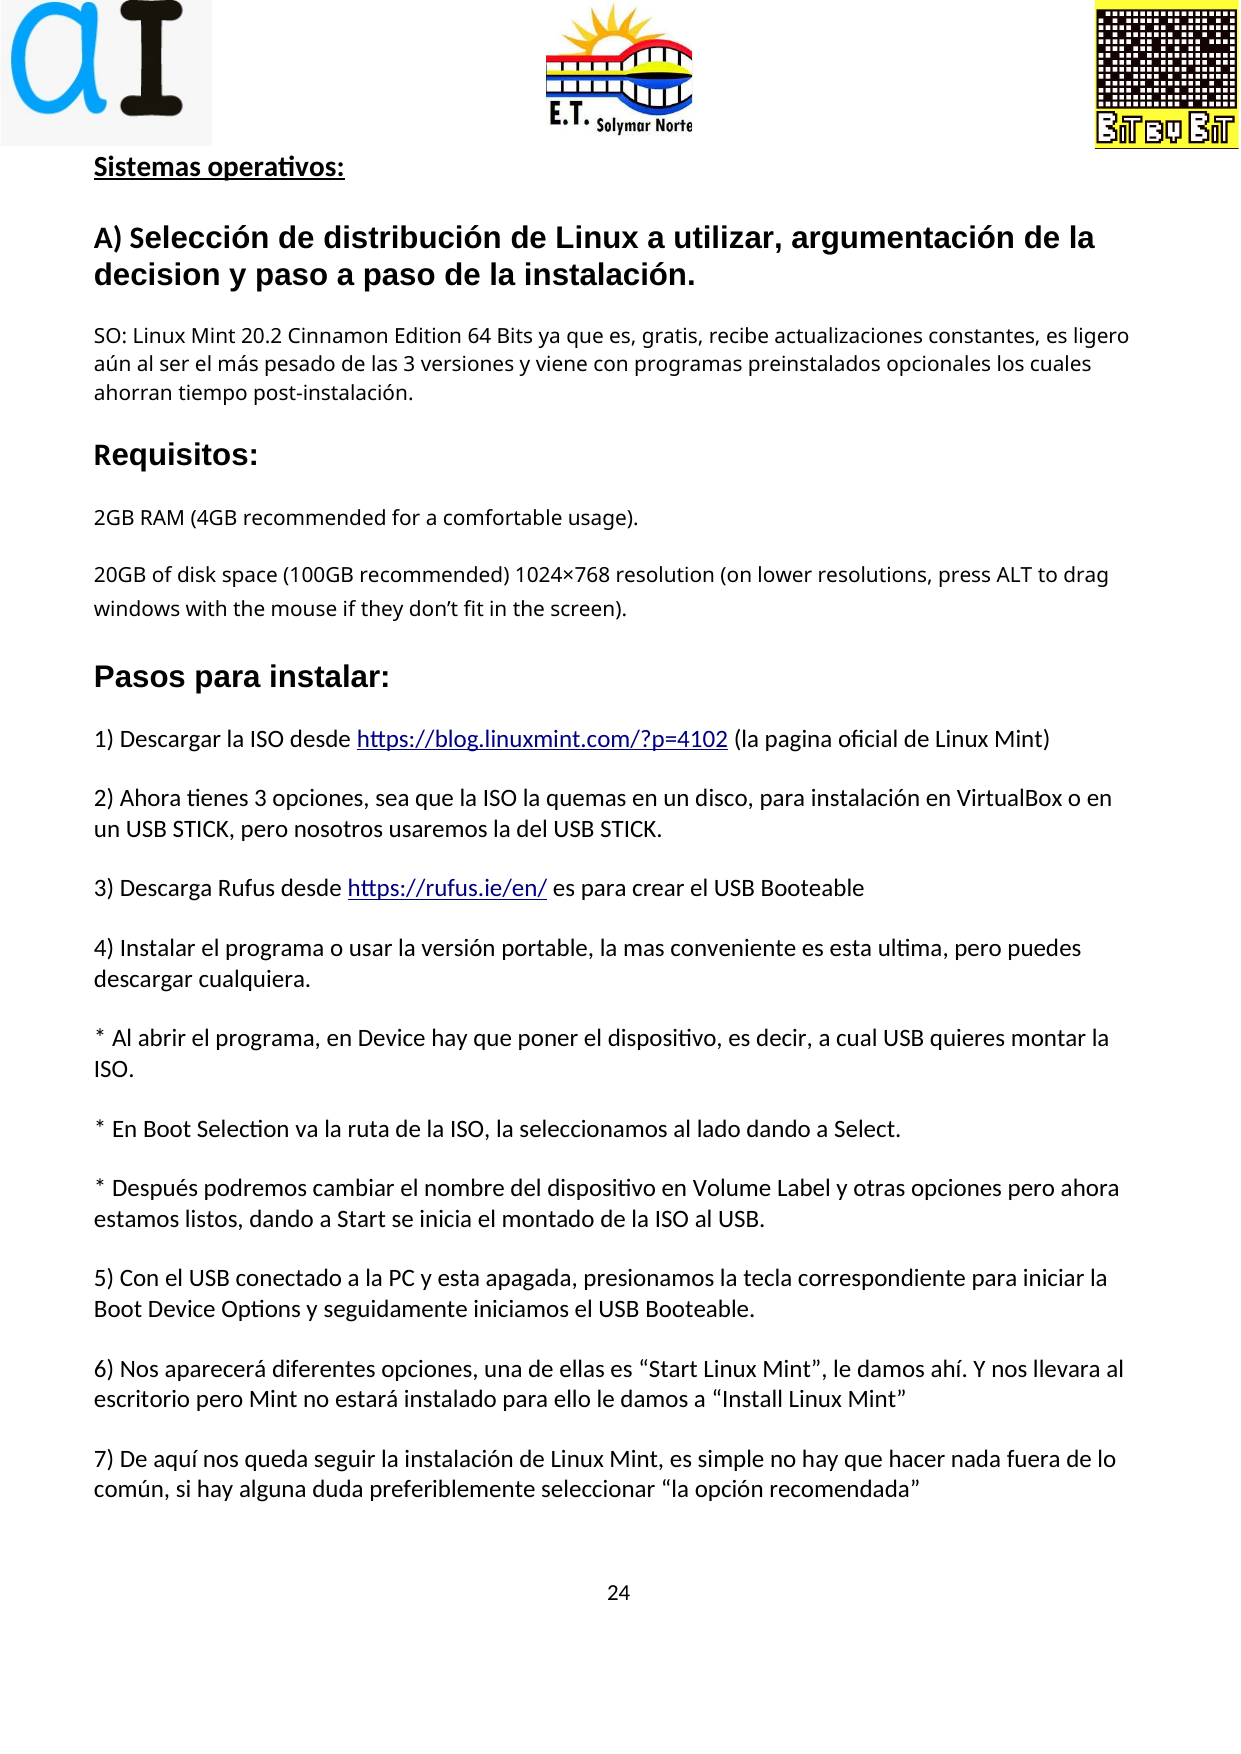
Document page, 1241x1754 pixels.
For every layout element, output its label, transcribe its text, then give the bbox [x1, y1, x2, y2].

text * Al abrir el programa, en Device hay que poner el dispositivo, es decir, a cual USB quieres montar la ISO. [94, 1022, 1143, 1083]
text SO: Linux Mint 20.2 Cinnamon Edition 64 Bits ya que es, gratis, recibe actualizaciones constantes, es ligero aún al ser el más pesado de las 3 versiones y viene con programas preinstalados opcionales los cuales ahorran tiempo post-instalación. [94, 321, 1143, 406]
picture [0, 0, 212, 146]
text 20GB of disk space (100GB recommended) 1024×768 resolution (on lower resolutions, press ALT to drag windows with the mouse if they don’t fit in the screen). [94, 560, 1143, 623]
subtitle Sistemas operativos: [94, 148, 1143, 183]
text Requisitos: [94, 435, 1143, 473]
text 3) Descarga Rufus desde https://rufus.ie/en/ es para crear el USB Booteable [94, 873, 1143, 903]
picture [546, 0, 693, 146]
picture [1094, 0, 1239, 149]
text 2GB RAM (4GB recommended for a comfortable usage). [94, 503, 1143, 531]
text 2) Ahora tienes 3 opciones, sea que la ISO la quemas en un disco, para instalación en VirtualBox o en un USB STICK, pero nosotros usaremos la del USB STICK. [94, 782, 1143, 843]
text 4) Instalar el programa o usar la versión portable, la mas conveniente es esta ultima, pero puedes descargar cualquiera. [94, 932, 1143, 993]
text Pasos para instalar: [94, 658, 1143, 693]
text A) Selección de distribución de Linux a utilizar, argumentación de la decision y paso a paso de la instalación. [94, 218, 1143, 292]
text 1) Descargar la ISO desde https://blog.linuxmint.com/?p=4102 (la pagina oficial de Linux Mint) [94, 723, 1143, 753]
text * Después podremos cambiar el nombre del dispositivo en Volume Label y otras opciones pero ahora estamos listos, dando a Start se inicia el montado de la ISO al USB. [94, 1172, 1143, 1233]
text 7) De aquí nos queda seguir la instalación de Linux Mint, es simple no hay que hacer nada fuera de lo común, si hay alguna duda preferiblemente seleccionar “la opción recomendada” [94, 1443, 1143, 1504]
text 5) Con el USB conectado a la PC y esta apagada, presionamos la tecla correspondiente para iniciar la Boot Device Options y seguidamente iniciamos el USB Booteable. [94, 1263, 1143, 1324]
text * En Boot Selection va la ruta de la ISO, la seleccionamos al lado dando a Select. [94, 1113, 1143, 1143]
text 6) Nos aparecerá diferentes opciones, una de ellas es “Start Linux Mint”, le damos ahí. Y nos llevara al escritorio pero Mint no estará instalado para ello le damos a “Install Linux Mint” [94, 1353, 1143, 1414]
